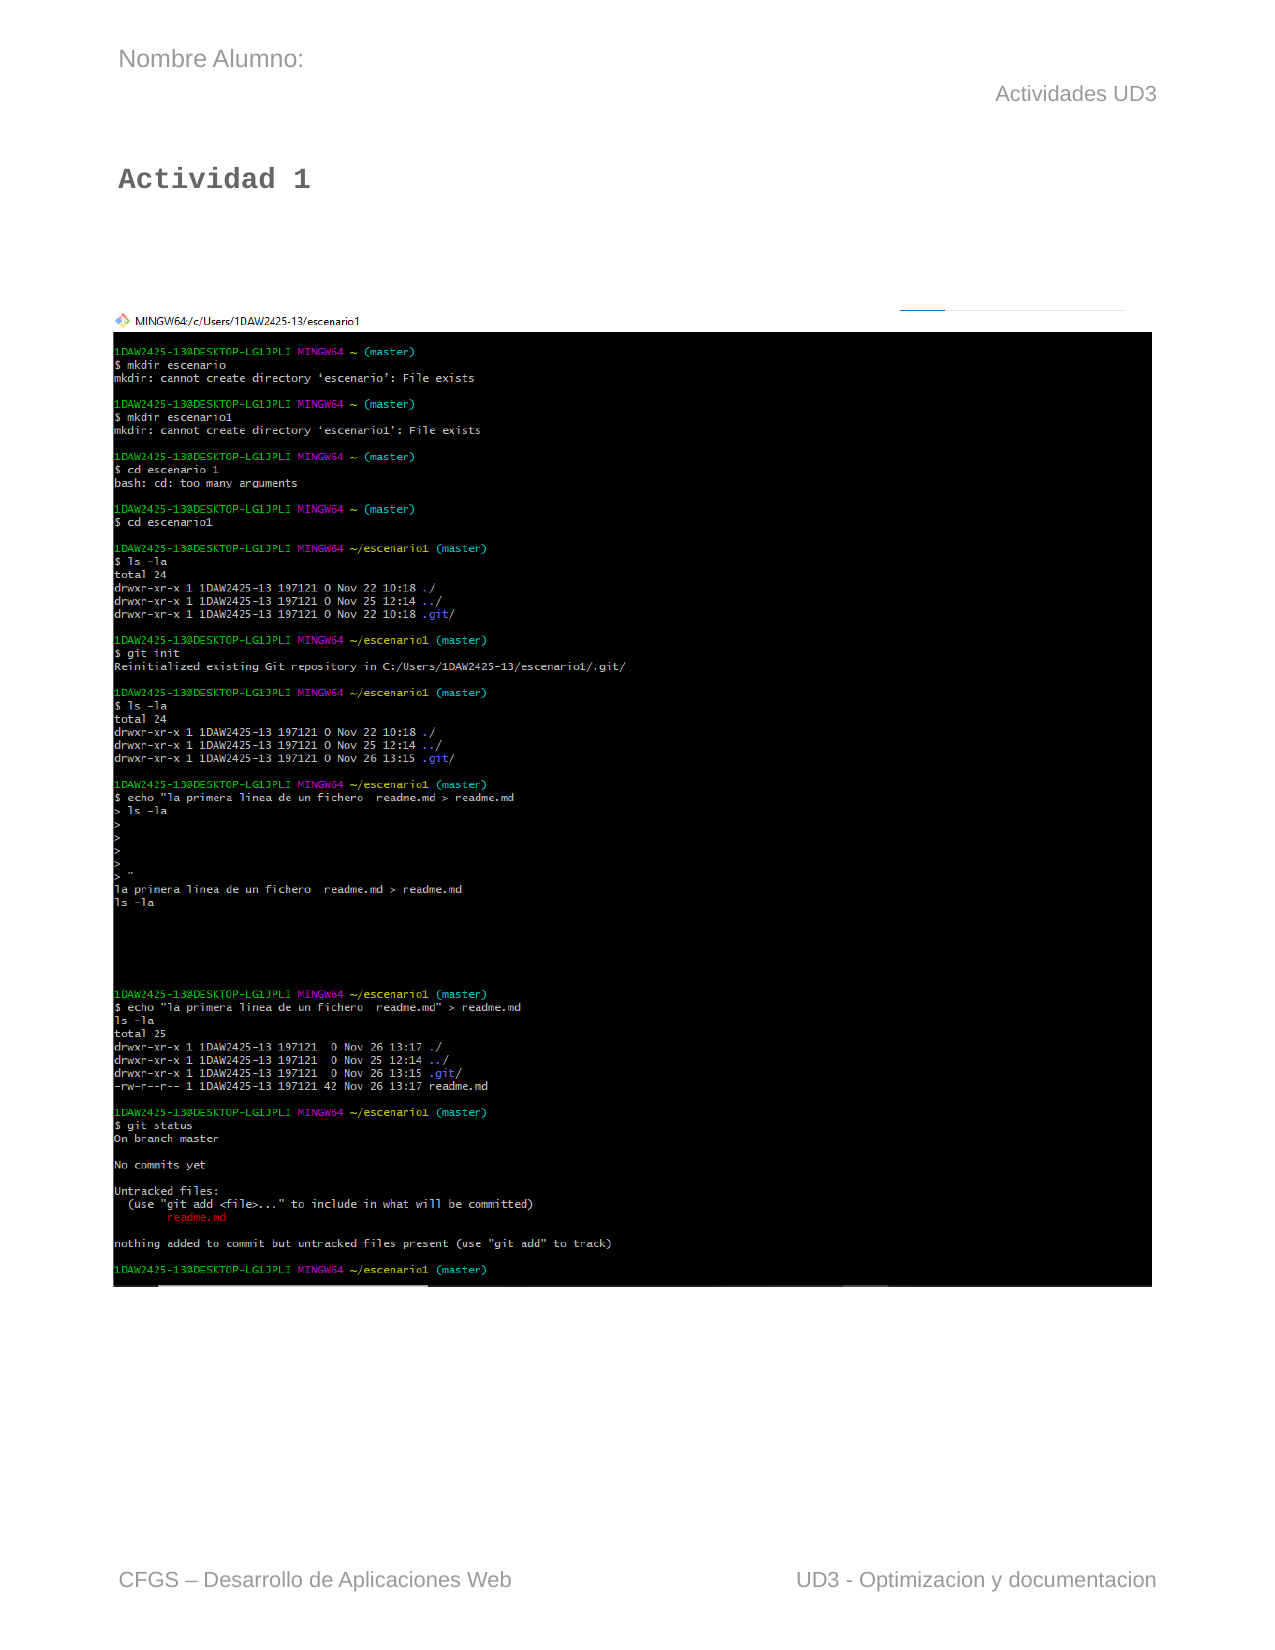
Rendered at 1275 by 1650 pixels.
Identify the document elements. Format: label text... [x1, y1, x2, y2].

subtitle Actividad 1 [118, 164, 1157, 197]
picture [113, 310, 1152, 1287]
